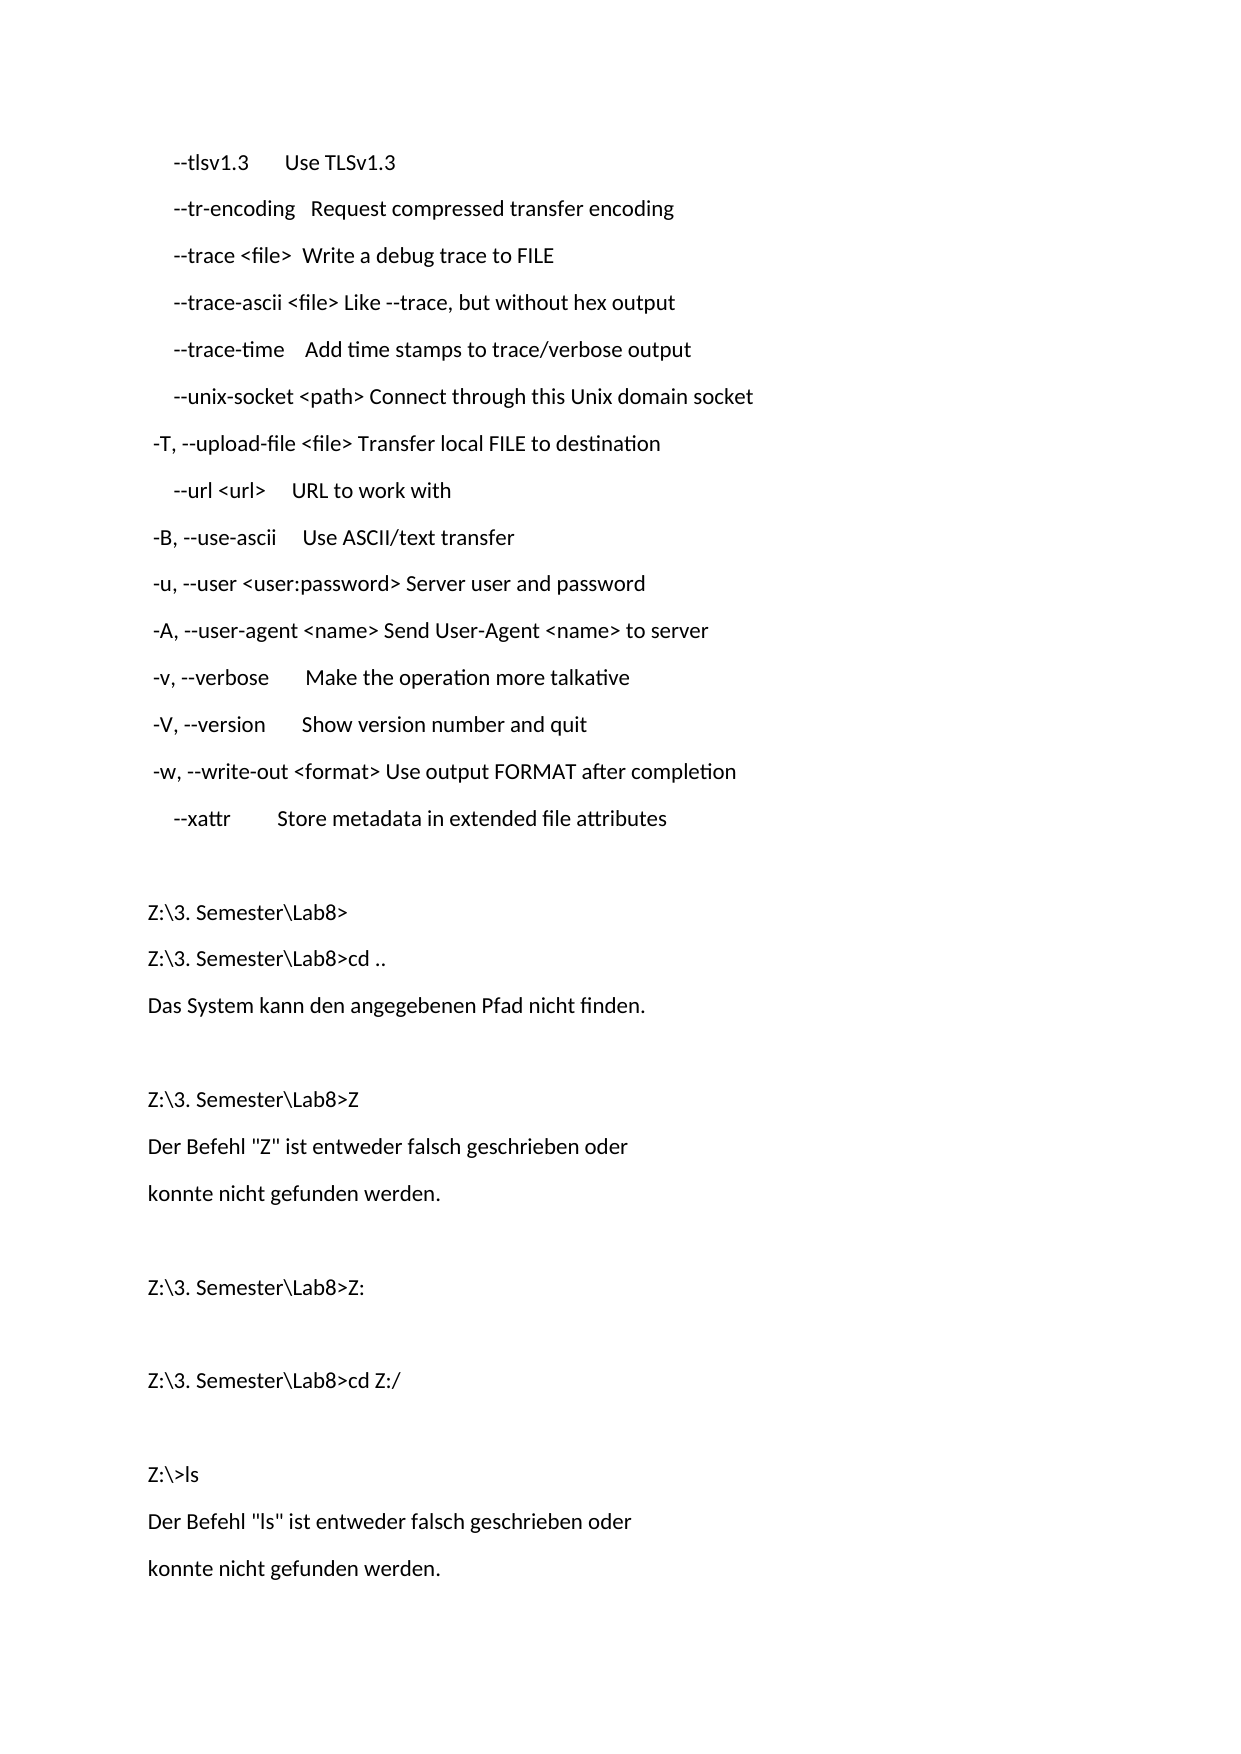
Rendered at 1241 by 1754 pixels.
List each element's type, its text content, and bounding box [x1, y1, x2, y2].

text -A, --user-agent <name> Send User-Agent <name> to server [148, 616, 1093, 644]
text Z:\3. Semester\Lab8>cd Z:/ [148, 1366, 1093, 1394]
text Z:\>ls [148, 1460, 1093, 1488]
text --trace-time Add time stamps to trace/verbose output [148, 335, 1093, 363]
text Der Befehl "Z" ist entweder falsch geschrieben oder [148, 1132, 1093, 1160]
text Der Befehl "ls" ist entweder falsch geschrieben oder [148, 1507, 1093, 1535]
text --unix-socket <path> Connect through this Unix domain socket [148, 382, 1093, 410]
text Z:\3. Semester\Lab8>Z [148, 1085, 1093, 1113]
text --xattr Store metadata in extended file attributes [148, 804, 1093, 832]
text --url <url> URL to work with [148, 476, 1093, 504]
text konnte nicht gefunden werden. [148, 1179, 1093, 1207]
text -V, --version Show version number and quit [148, 710, 1093, 738]
text konnte nicht gefunden werden. [148, 1554, 1093, 1582]
text Z:\3. Semester\Lab8>cd .. [148, 944, 1093, 972]
text Das System kann den angegebenen Pfad nicht finden. [148, 991, 1093, 1019]
text --trace <file> Write a debug trace to FILE [148, 241, 1093, 269]
text -T, --upload-file <file> Transfer local FILE to destination [148, 429, 1093, 457]
text --trace-ascii <file> Like --trace, but without hex output [148, 288, 1093, 316]
text Z:\3. Semester\Lab8>Z: [148, 1273, 1093, 1301]
text -B, --use-ascii Use ASCII/text transfer [148, 523, 1093, 551]
text --tr-encoding Request compressed transfer encoding [148, 194, 1093, 222]
text -w, --write-out <format> Use output FORMAT after completion [148, 757, 1093, 785]
text --tlsv1.3 Use TLSv1.3 [148, 148, 1093, 176]
text Z:\3. Semester\Lab8> [148, 898, 1093, 926]
text -u, --user <user:password> Server user and password [148, 569, 1093, 597]
text -v, --verbose Make the operation more talkative [148, 663, 1093, 691]
